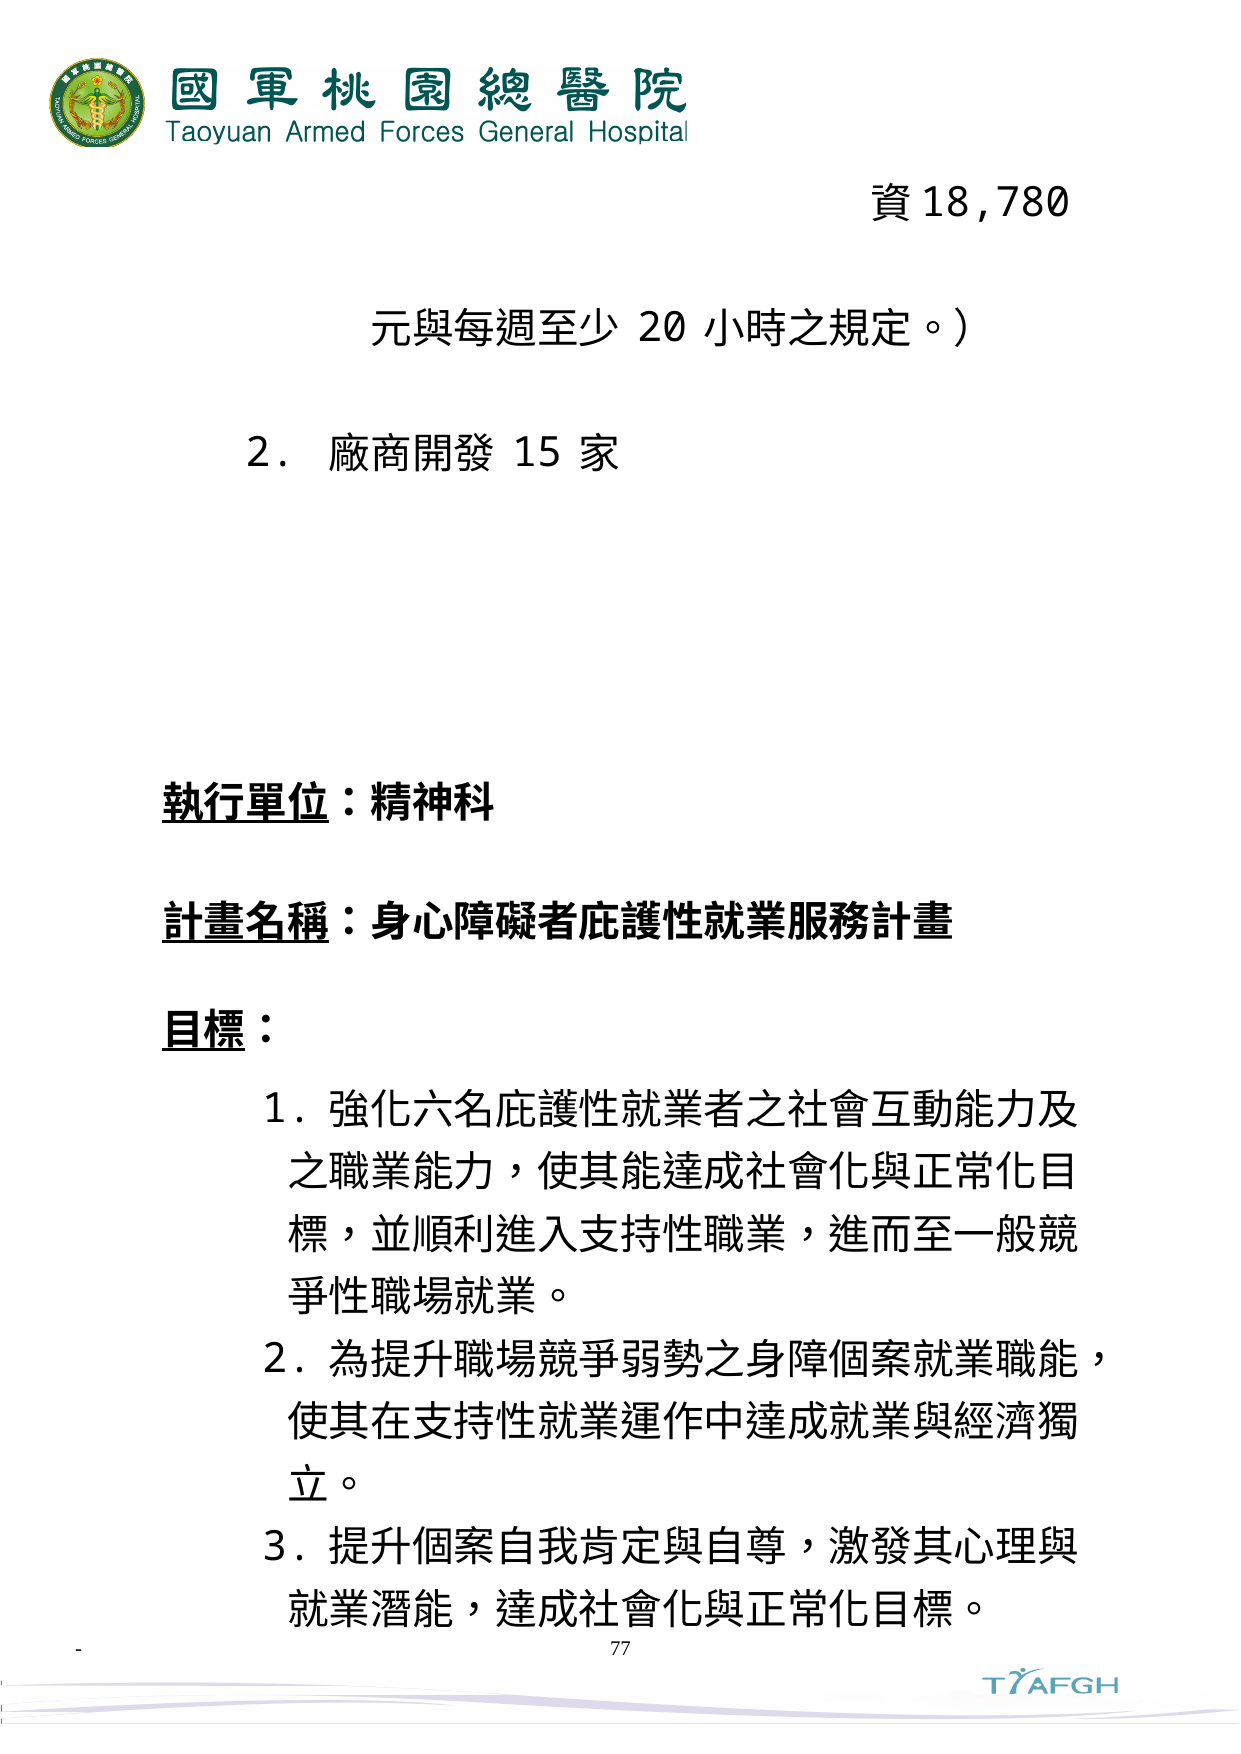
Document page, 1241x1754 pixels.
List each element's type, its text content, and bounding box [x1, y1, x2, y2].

list 廠商開發15家 [236, 377, 1078, 502]
list 資18,780元與每週至少20小時之規定。） [236, 165, 1078, 377]
text 3.提升個案自我肯定與自尊，激發其心理與就業潛能，達成社會化與正常化目標。 [243, 1502, 1078, 1627]
text 目標： [162, 996, 1078, 1057]
text 2.為提升職場競爭弱勢之身障個案就業職能，使其在支持性就業運作中達成就業與經濟獨立。 [243, 1314, 1078, 1502]
text 執行單位：精神科 [162, 769, 1078, 829]
list [236, 127, 1078, 147]
text 1.強化六名庇護性就業者之社會互動能力及之職業能力，使其能達成社會化與正常化目標，並順利進入支持性職業，進而至一般競爭性職場就業。 [243, 1064, 1078, 1314]
text 計畫名稱：身心障礙者庇護性就業服務計畫 [162, 877, 1078, 939]
